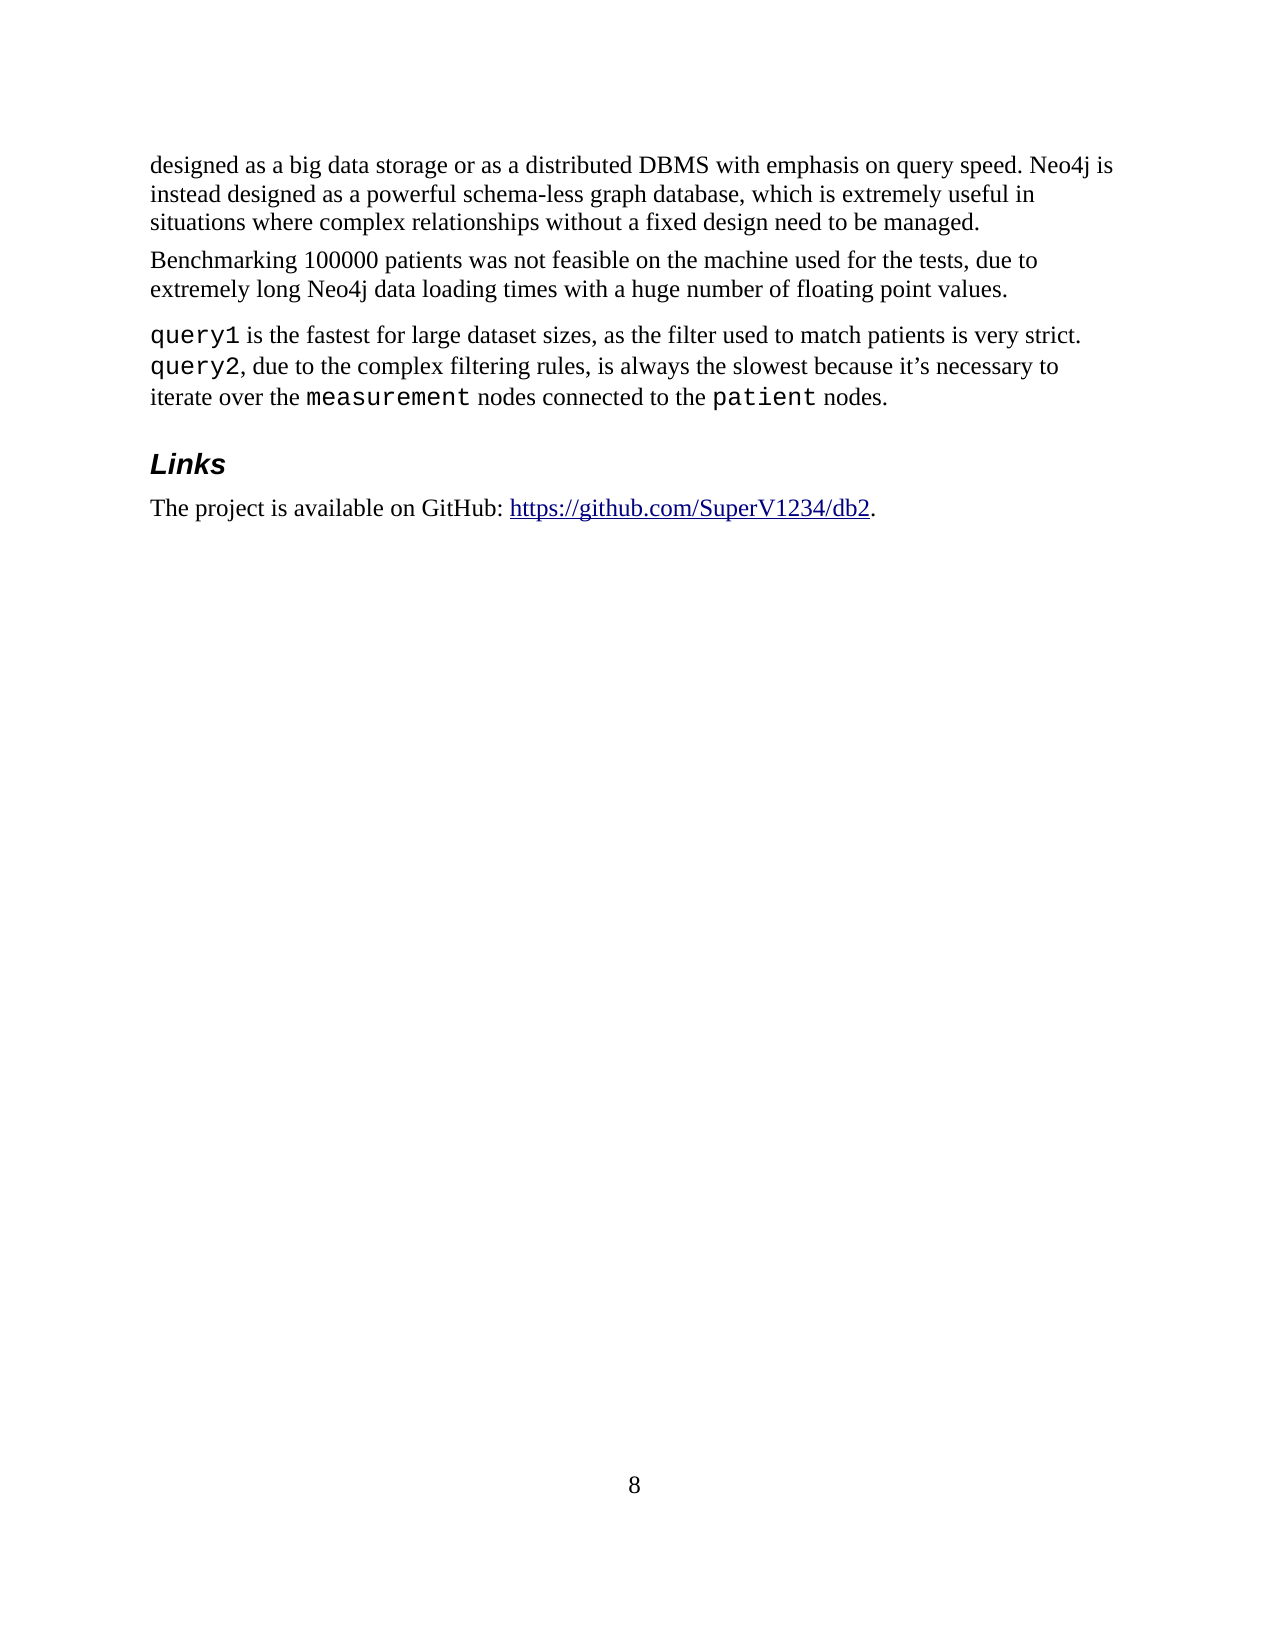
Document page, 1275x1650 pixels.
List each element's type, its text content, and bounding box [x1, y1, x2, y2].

subtitle Links [150, 447, 1125, 481]
text The project is available on GitHub: https://github.com/SuperV1234/db2. [150, 493, 1125, 522]
text designed as a big data storage or as a distributed DBMS with emphasis on query speed. Neo4j is instead designed as a powerful schema-less graph database, which is extremely useful in situations where complex relationships without a fixed design need to be managed. [150, 150, 1125, 236]
text query1 is the fastest for large dataset sizes, as the filter used to match patients is very strict. query2, due to the complex filtering rules, is always the slowest because it’s necessary to iterate over the measurement nodes connected to the patient nodes. [150, 321, 1125, 413]
text Benchmarking 100000 patients was not feasible on the machine used for the tests, due to extremely long Neo4j data loading times with a huge number of floating point values. [150, 245, 1125, 303]
